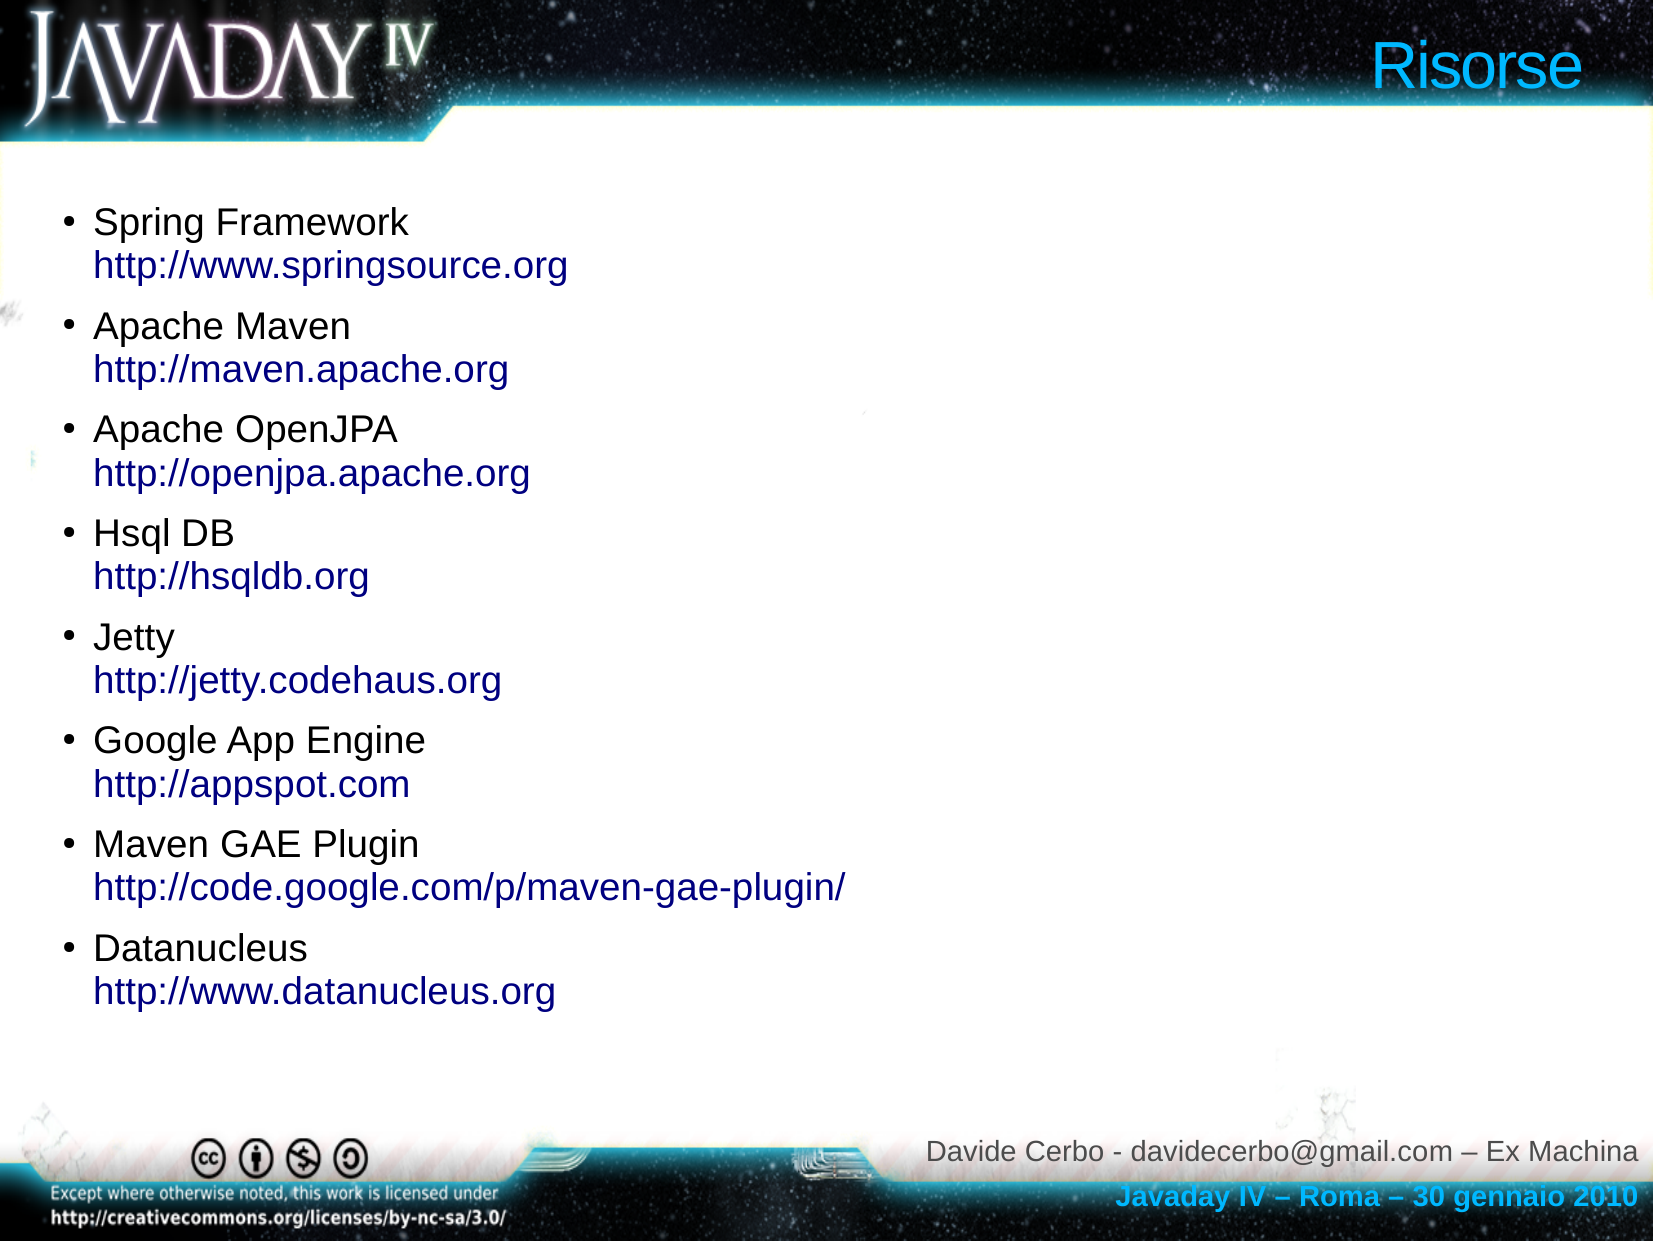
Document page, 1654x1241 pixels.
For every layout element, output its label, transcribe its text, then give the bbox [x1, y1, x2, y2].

list Spring Framework http://www.springsource.org Apache Maven http://maven.apache.org Apache OpenJPA http://openjpa.apache.org Hsql DB http://hsqldb.org Jetty http://jetty.codehaus.org Google App Engine http://appspot.com Maven GAE Plugin http://code.google.com/p/maven-gae-plugin/ Datanucleus http://www.datanucleus.org [52, 200, 1594, 1020]
picture [0, 0, 1653, 1241]
title Risorse [108, 0, 1585, 169]
